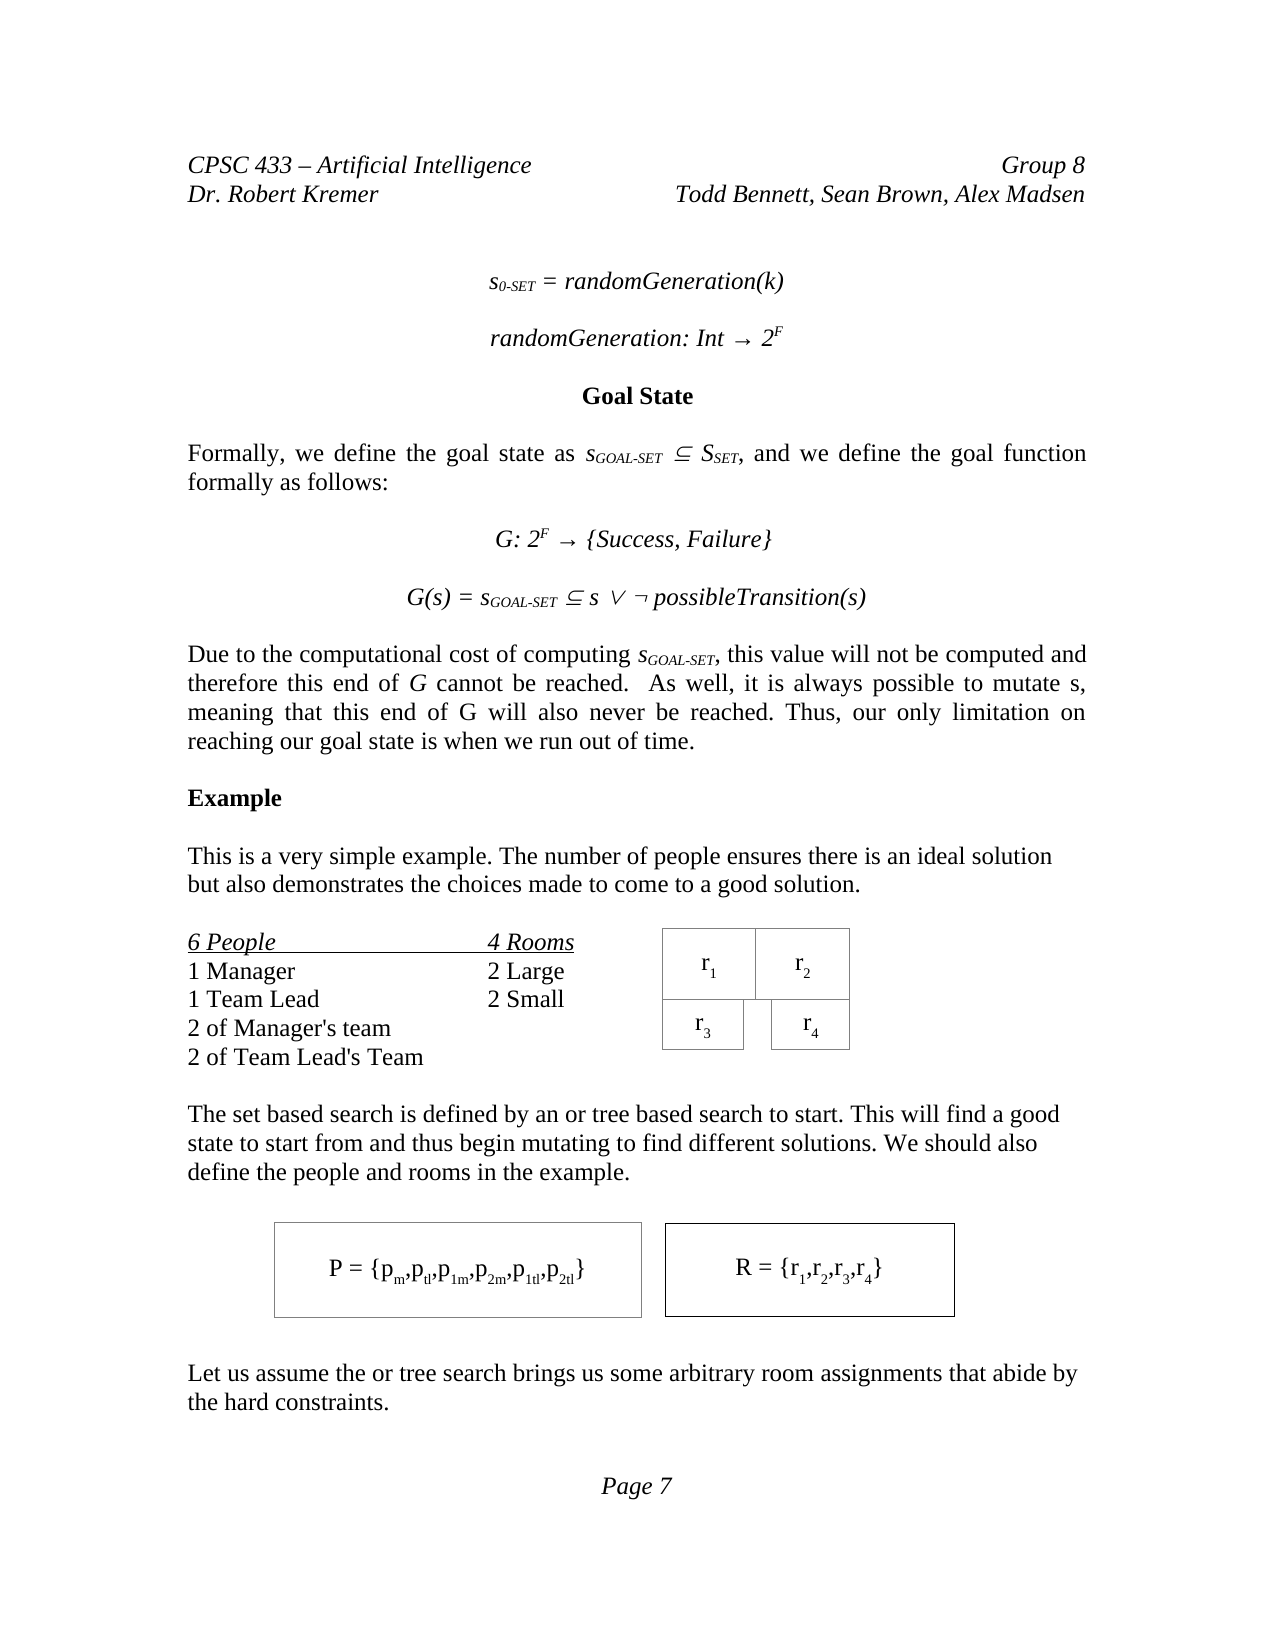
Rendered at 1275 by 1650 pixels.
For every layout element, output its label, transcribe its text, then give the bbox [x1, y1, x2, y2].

text This is a very simple example. The number of people ensures there is an ideal solution but also demonstrates the choices made to come to a good solution. [187, 841, 1087, 898]
text [744, 1013, 771, 1042]
text 2 of Team Lead's Team [187, 1042, 1087, 1071]
text The set based search is defined by an or tree based search to start. This will find a good state to start from and thus begin mutating to find different solutions. We should also define the people and rooms in the example. [187, 1099, 1087, 1186]
text 1 Team Lead 2 Small [187, 984, 662, 1013]
text Example [187, 783, 1087, 812]
text [850, 956, 1087, 984]
text Due to the computational cost of computing sGOAL-SET, this value will not be computed and therefore this end of G cannot be reached. As well, it is always possible to mutate s, meaning that this end of G will also never be reached. Thus, our only limitation on reaching our goal state is when we run out of time. [187, 639, 1087, 754]
text 2 of Manager's team [187, 1013, 662, 1042]
text s0-SET = randomGeneration(k) [187, 266, 1087, 294]
text 1 Manager 2 Large [187, 956, 662, 984]
text Formally, we define the goal state as sGOAL-SET ⊆ SSET, and we define the goal function formally as follows: [187, 438, 1087, 496]
text 6 People 4 Rooms [187, 927, 1087, 956]
text [850, 984, 1087, 1013]
text Let us assume the or tree search brings us some arbitrary room assignments that abide by the hard constraints. [187, 1358, 1087, 1416]
text G(s) = sGOAL-SET ⊆ s ∨ ¬ possibleTransition(s) [187, 582, 1087, 611]
text G: 2F → {Success, Failure} [187, 524, 1087, 553]
text [850, 1013, 1087, 1042]
text randomGeneration: Int → 2F [187, 323, 1087, 352]
text Goal State [187, 381, 1087, 409]
